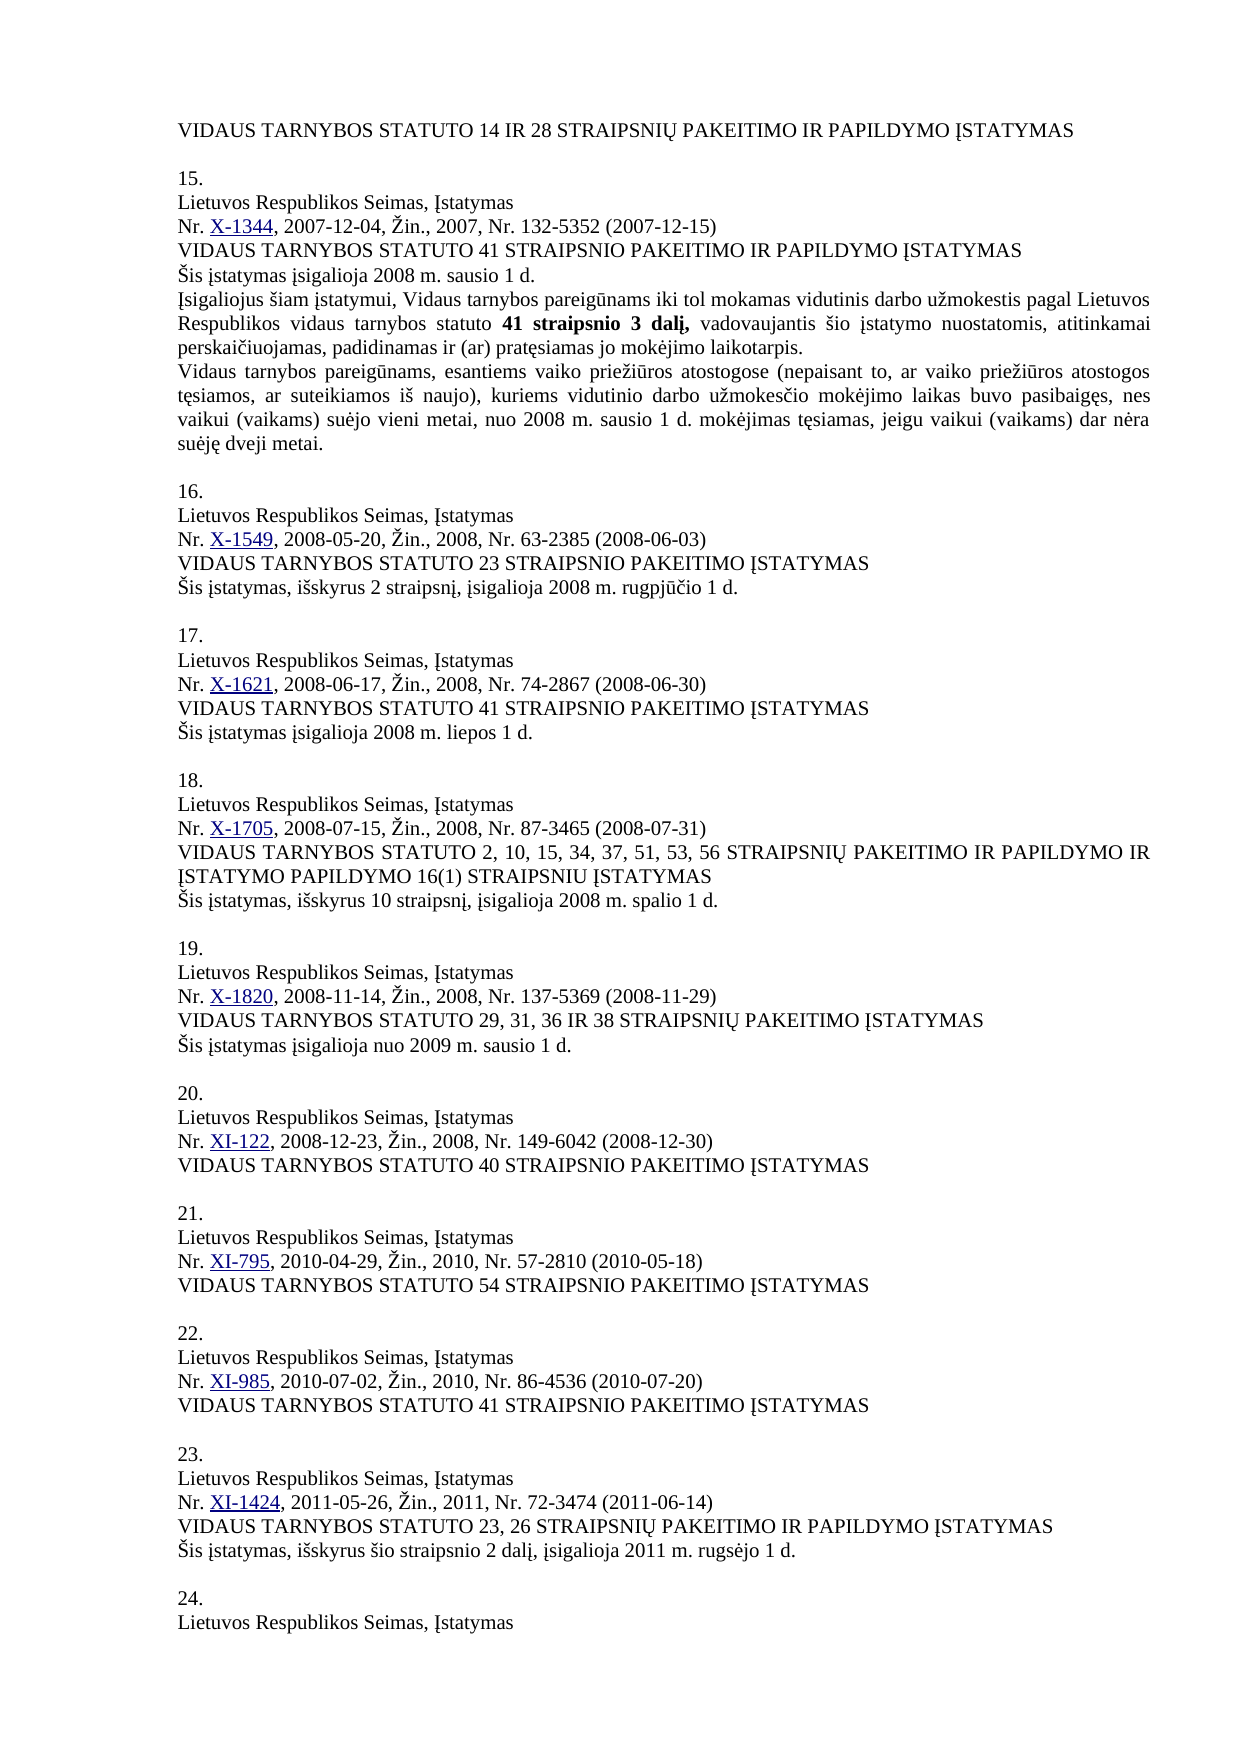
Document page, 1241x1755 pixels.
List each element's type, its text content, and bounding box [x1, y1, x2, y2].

text Lietuvos Respublikos Seimas, Įstatymas [177, 503, 1152, 527]
text Nr. XI-122, 2008-12-23, Žin., 2008, Nr. 149-6042 (2008-12-30) [177, 1129, 1152, 1153]
text VIDAUS TARNYBOS STATUTO 23, 26 STRAIPSNIŲ PAKEITIMO IR PAPILDYMO ĮSTATYMAS [177, 1514, 1152, 1538]
text Lietuvos Respublikos Seimas, Įstatymas [177, 647, 1152, 672]
text Lietuvos Respublikos Seimas, Įstatymas [177, 1225, 1152, 1249]
text Nr. X-1820, 2008-11-14, Žin., 2008, Nr. 137-5369 (2008-11-29) [177, 984, 1152, 1008]
text 22. [177, 1321, 1152, 1345]
text Lietuvos Respublikos Seimas, Įstatymas [177, 1466, 1152, 1490]
text Lietuvos Respublikos Seimas, Įstatymas [177, 1610, 1152, 1634]
text 23. [177, 1442, 1152, 1466]
text Šis įstatymas, išskyrus šio straipsnio 2 dalį, įsigalioja 2011 m. rugsėjo 1 d. [177, 1538, 1152, 1562]
text Šis įstatymas įsigalioja 2008 m. sausio 1 d. [177, 262, 1152, 287]
text VIDAUS TARNYBOS STATUTO 41 STRAIPSNIO PAKEITIMO IR PAPILDYMO ĮSTATYMAS [177, 238, 1152, 262]
text VIDAUS TARNYBOS STATUTO 54 STRAIPSNIO PAKEITIMO ĮSTATYMAS [177, 1273, 1152, 1297]
text Lietuvos Respublikos Seimas, Įstatymas [177, 960, 1152, 984]
text VIDAUS TARNYBOS STATUTO 23 STRAIPSNIO PAKEITIMO ĮSTATYMAS [177, 551, 1152, 575]
text Nr. X-1621, 2008-06-17, Žin., 2008, Nr. 74-2867 (2008-06-30) [177, 672, 1152, 696]
text 19. [177, 936, 1152, 960]
text 20. [177, 1081, 1152, 1105]
text 24. [177, 1586, 1152, 1610]
text Lietuvos Respublikos Seimas, Įstatymas [177, 1345, 1152, 1369]
text VIDAUS TARNYBOS STATUTO 41 STRAIPSNIO PAKEITIMO ĮSTATYMAS [177, 696, 1152, 720]
text Nr. X-1705, 2008-07-15, Žin., 2008, Nr. 87-3465 (2008-07-31) [177, 816, 1152, 840]
text 16. [177, 479, 1152, 503]
text Šis įstatymas įsigalioja 2008 m. liepos 1 d. [177, 720, 1152, 744]
text VIDAUS TARNYBOS STATUTO 29, 31, 36 IR 38 STRAIPSNIŲ PAKEITIMO ĮSTATYMAS [177, 1008, 1152, 1032]
text Šis įstatymas įsigalioja nuo 2009 m. sausio 1 d. [177, 1032, 1152, 1057]
text 17. [177, 623, 1152, 647]
text Lietuvos Respublikos Seimas, Įstatymas [177, 1105, 1152, 1129]
text 21. [177, 1201, 1152, 1225]
text Šis įstatymas, išskyrus 10 straipsnį, įsigalioja 2008 m. spalio 1 d. [177, 888, 1152, 912]
text Nr. X-1549, 2008-05-20, Žin., 2008, Nr. 63-2385 (2008-06-03) [177, 527, 1152, 551]
text Nr. XI-985, 2010-07-02, Žin., 2010, Nr. 86-4536 (2010-07-20) [177, 1369, 1152, 1393]
text Lietuvos Respublikos Seimas, Įstatymas [177, 792, 1152, 816]
text VIDAUS TARNYBOS STATUTO 2, 10, 15, 34, 37, 51, 53, 56 STRAIPSNIŲ PAKEITIMO IR PAPILDYMO IR ĮSTATYMO PAPILDYMO 16(1) STRAIPSNIU ĮSTATYMAS [177, 840, 1152, 888]
text 18. [177, 768, 1152, 792]
text Nr. XI-795, 2010-04-29, Žin., 2010, Nr. 57-2810 (2010-05-18) [177, 1249, 1152, 1273]
text Įsigaliojus šiam įstatymui, Vidaus tarnybos pareigūnams iki tol mokamas vidutinis darbo užmokestis pagal Lietuvos Respublikos vidaus tarnybos statuto 41 straipsnio 3 dalį, vadovaujantis šio įstatymo nuostatomis, atitinkamai perskaičiuojamas, padidinamas ir (ar) pratęsiamas jo mokėjimo laikotarpis. [177, 287, 1152, 359]
text Nr. X-1344, 2007-12-04, Žin., 2007, Nr. 132-5352 (2007-12-15) [177, 214, 1152, 238]
text VIDAUS TARNYBOS STATUTO 41 STRAIPSNIO PAKEITIMO ĮSTATYMAS [177, 1393, 1152, 1417]
text 15. [177, 166, 1152, 190]
text Nr. XI-1424, 2011-05-26, Žin., 2011, Nr. 72-3474 (2011-06-14) [177, 1490, 1152, 1514]
text Šis įstatymas, išskyrus 2 straipsnį, įsigalioja 2008 m. rugpjūčio 1 d. [177, 575, 1152, 599]
text Lietuvos Respublikos Seimas, Įstatymas [177, 190, 1152, 214]
text VIDAUS TARNYBOS STATUTO 14 IR 28 STRAIPSNIŲ PAKEITIMO IR PAPILDYMO ĮSTATYMAS [177, 118, 1152, 142]
text VIDAUS TARNYBOS STATUTO 40 STRAIPSNIO PAKEITIMO ĮSTATYMAS [177, 1153, 1152, 1177]
text Vidaus tarnybos pareigūnams, esantiems vaiko priežiūros atostogose (nepaisant to, ar vaiko priežiūros atostogos tęsiamos, ar suteikiamos iš naujo), kuriems vidutinio darbo užmokesčio mokėjimo laikas buvo pasibaigęs, nes vaikui (vaikams) suėjo vieni metai, nuo 2008 m. sausio 1 d. mokėjimas tęsiamas, jeigu vaikui (vaikams) dar nėra suėję dveji metai. [177, 359, 1152, 455]
